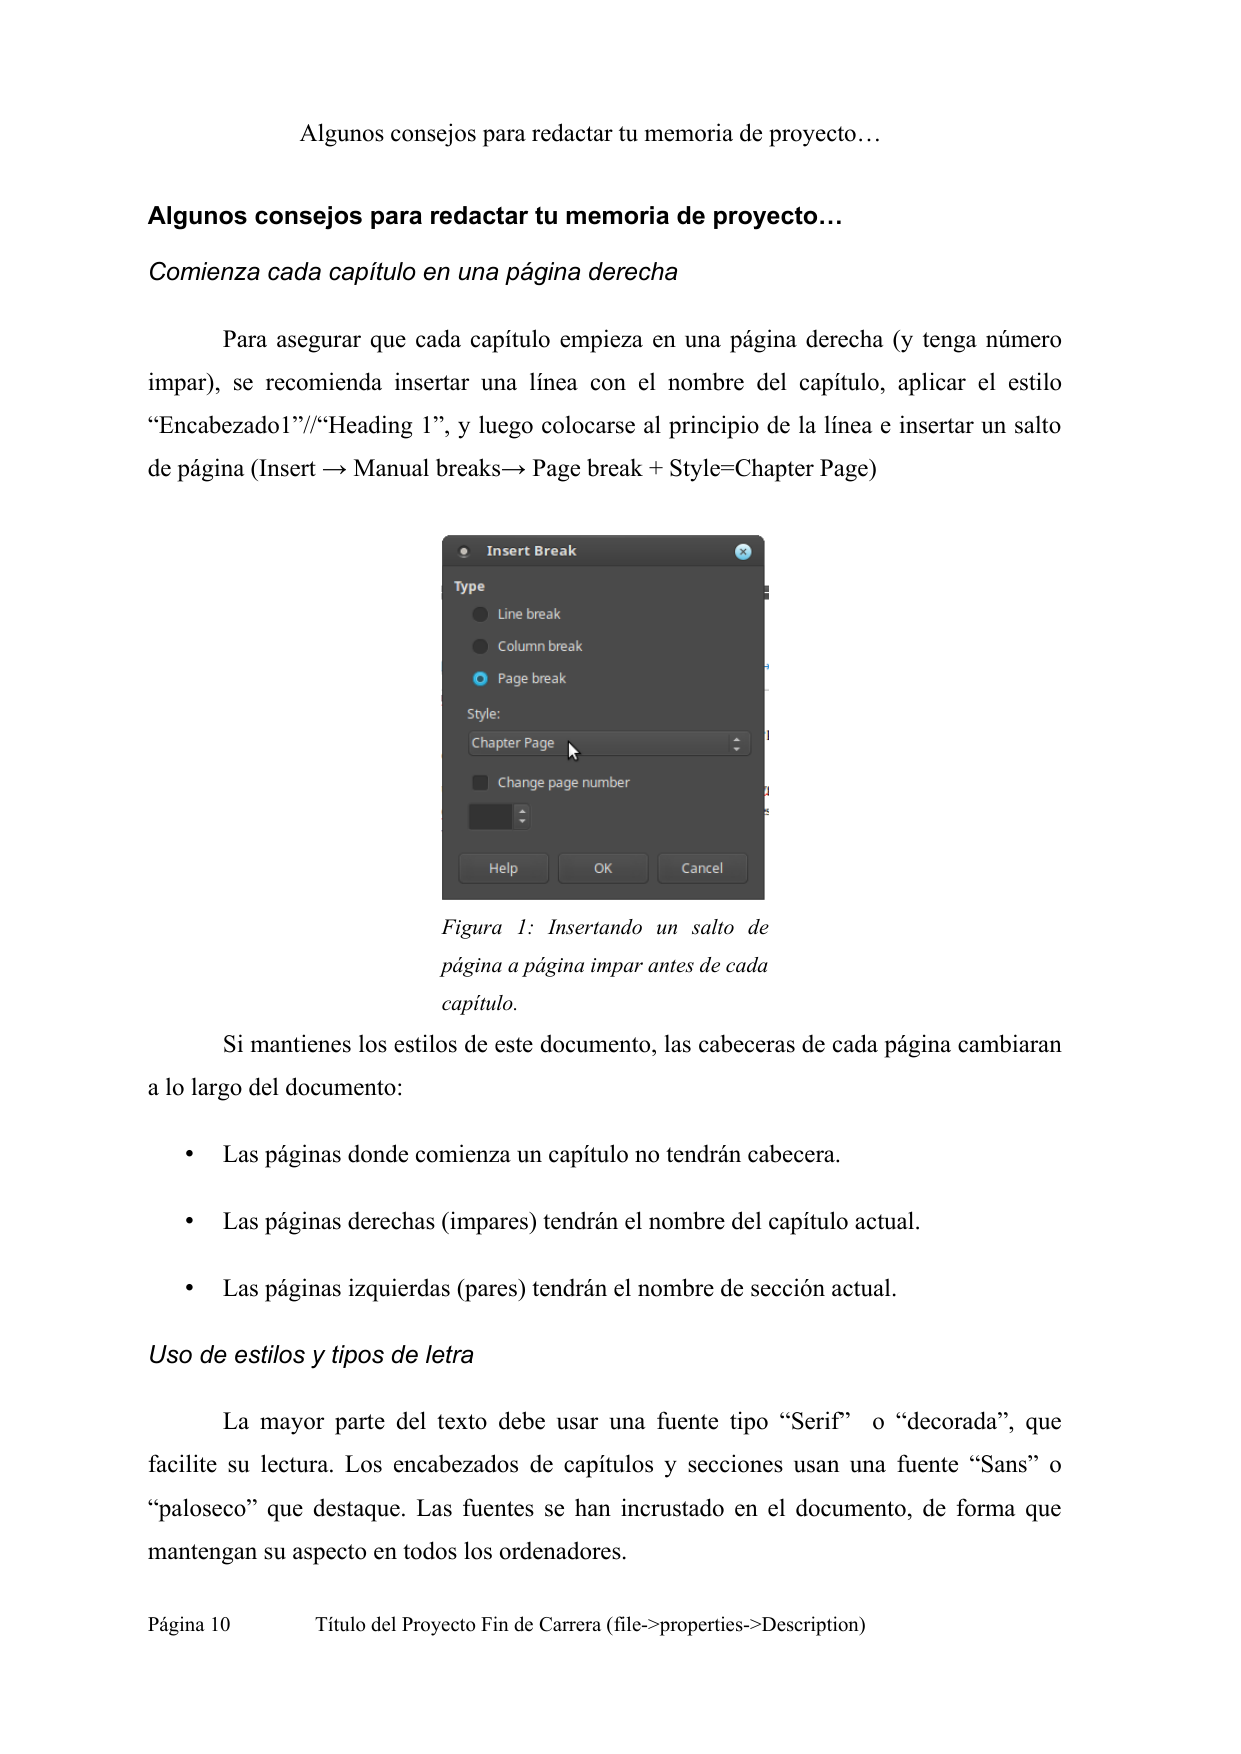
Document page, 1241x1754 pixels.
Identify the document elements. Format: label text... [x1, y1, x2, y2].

subtitle Uso de estilos y tipos de letra [148, 1339, 1063, 1368]
text La mayor parte del texto debe usar una fuente tipo “Serif” o “decorada”, que facilite su lectura. Los encabezados de capítulos y secciones usan una fuente “Sans” o “paloseco” que destaque. Las fuentes se han incrustado en el documento, de forma que mantengan su aspecto en todos los ordenadores. [148, 1406, 1063, 1564]
subtitle Algunos consejos para redactar tu memoria de proyecto… [148, 201, 1063, 230]
list Las páginas derechas (impares) tendrán el nombre del capítulo actual. [185, 1206, 1063, 1235]
picture [441, 532, 769, 902]
text Para asegurar que cada capítulo empieza en una página derecha (y tenga número impar), se recomienda insertar una línea con el nombre del capítulo, aplicar el estilo “Encabezado1”//“Heading 1”, y luego colocarse al principio de la línea e insertar un salto de página (Insert → Manual breaks→ Page break + Style=Chapter Page) [148, 324, 1063, 482]
list Las páginas izquierdas (pares) tendrán el nombre de sección actual. [185, 1273, 1063, 1302]
text Si mantienes los estilos de este documento, las cabeceras de cada página cambiaran a lo largo del documento: [148, 520, 1063, 1101]
list Las páginas donde comienza un capítulo no tendrán cabecera. [185, 1139, 1063, 1168]
text Figura 1: Insertando un salto de página a página impar antes de cada capítulo. [442, 902, 769, 1015]
subtitle Comienza cada capítulo en una página derecha [148, 257, 1063, 286]
